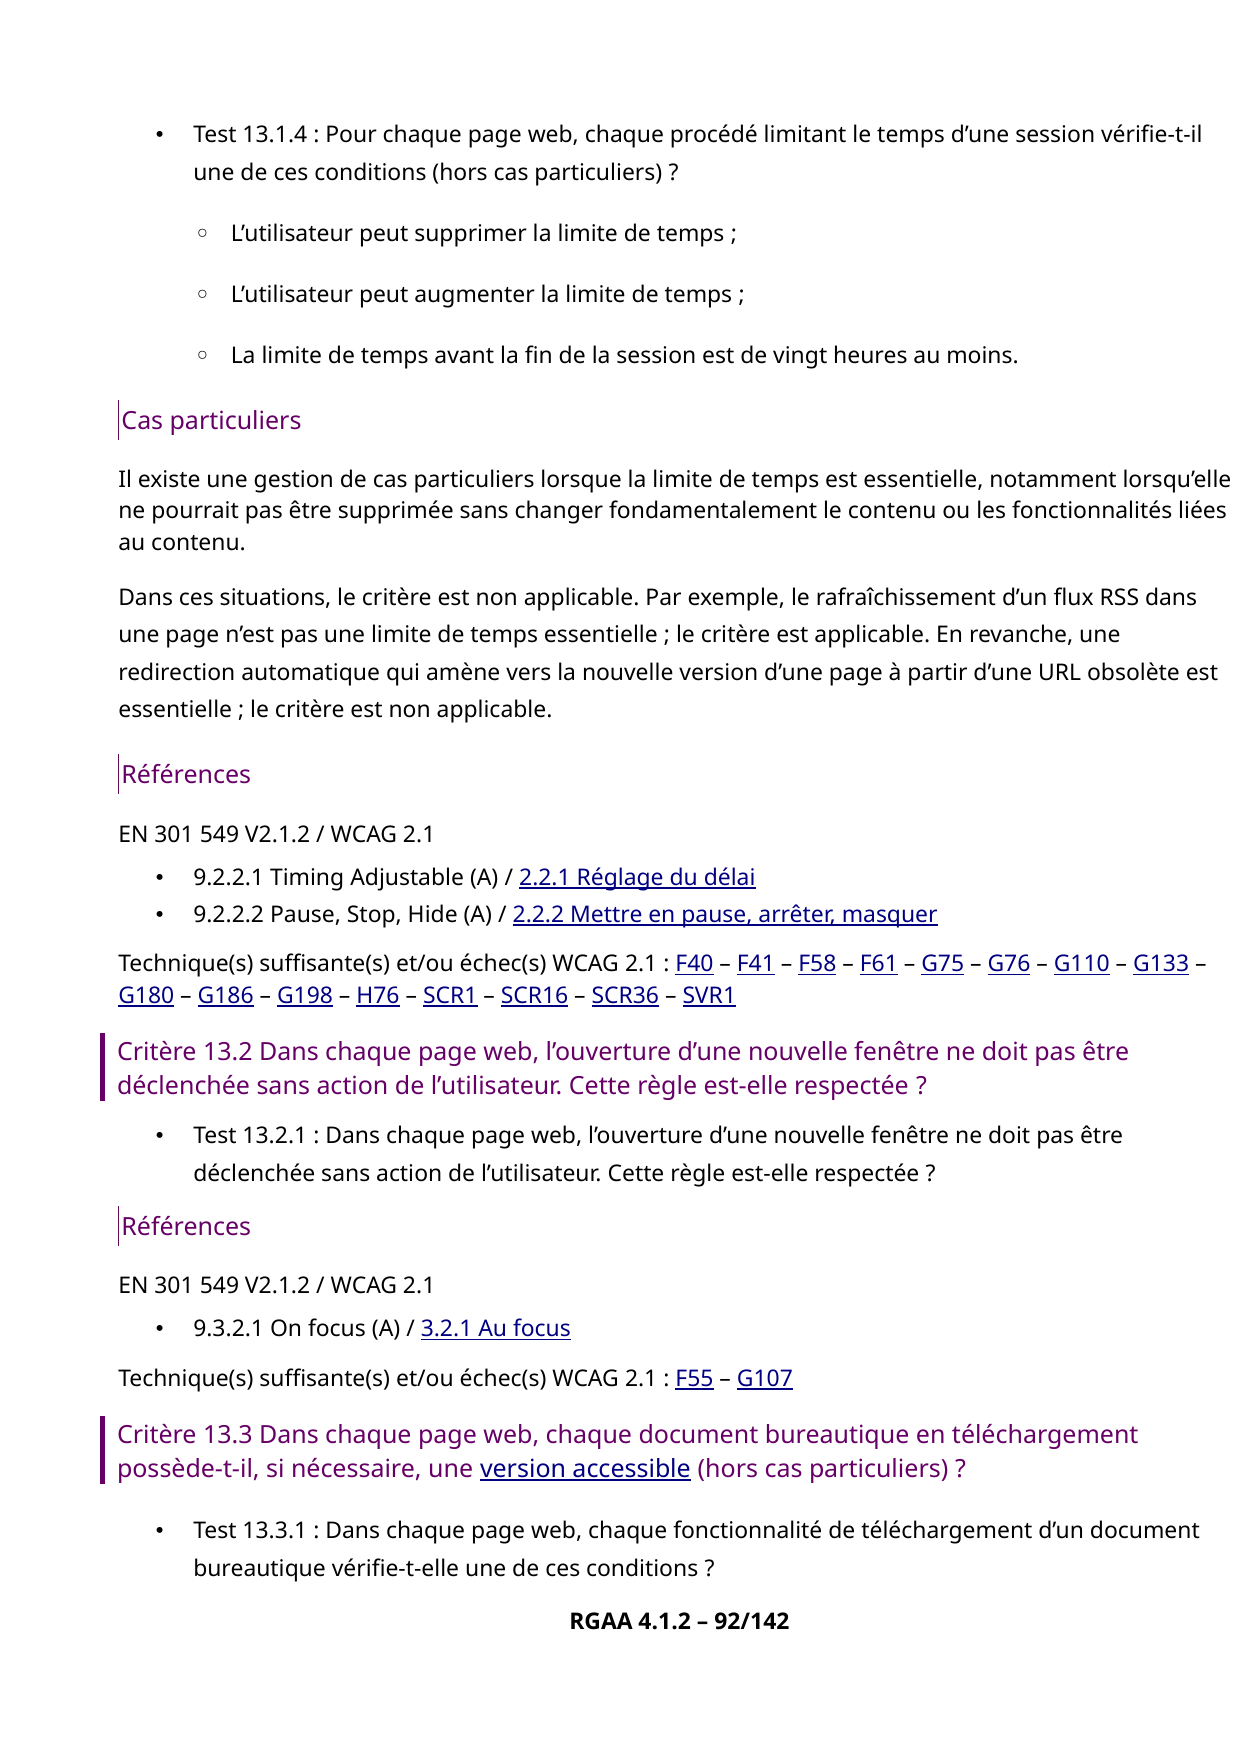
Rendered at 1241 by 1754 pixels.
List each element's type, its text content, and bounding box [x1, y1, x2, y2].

subtitle Références [119, 1206, 1240, 1246]
list L’utilisateur peut augmenter la limite de temps ; [193, 278, 1240, 309]
text Technique(s) suffisante(s) et/ou échec(s) WCAG 2.1 : F55 – G107 [118, 1362, 1240, 1393]
subtitle Références [119, 754, 1240, 794]
text Technique(s) suffisante(s) et/ou échec(s) WCAG 2.1 : F40 – F41 – F58 – F61 – G75 – G76 – G110 – G133 – G180 – G186 – G198 – H76 – SCR1 – SCR16 – SCR36 – SVR1 [118, 947, 1240, 1010]
list L’utilisateur peut supprimer la limite de temps ; [193, 217, 1240, 248]
text Il existe une gestion de cas particuliers lorsque la limite de temps est essentielle, notamment lorsqu’elle ne pourrait pas être supprimée sans changer fondamentalement le contenu ou les fonctionnalités liées au contenu. [118, 463, 1240, 557]
list Test 13.2.1 : Dans chaque page web, l’ouverture d’une nouvelle fenêtre ne doit pas être déclenchée sans action de l’utilisateur. Cette règle est-elle respectée ? [156, 1119, 1240, 1188]
list 9.3.2.1 On focus (A) / 3.2.1 Au focus [156, 1312, 1240, 1344]
subtitle Cas particuliers [119, 400, 1240, 440]
subtitle Critère 13.2 Dans chaque page web, l’ouverture d’une nouvelle fenêtre ne doit pas être déclenchée sans action de l’utilisateur. Cette règle est-elle respectée ? [105, 1033, 1240, 1101]
list 9.2.2.2 Pause, Stop, Hide (A) / 2.2.2 Mettre en pause, arrêter, masquer [156, 898, 1240, 929]
text EN 301 549 V2.1.2 / WCAG 2.1 [118, 817, 1240, 849]
text Dans ces situations, le critère est non applicable. Par exemple, le rafraîchissement d’un flux RSS dans une page n’est pas une limite de temps essentielle ; le critère est applicable. En revanche, une redirection automatique qui amène vers la nouvelle version d’une page à partir d’une URL obsolète est essentielle ; le critère est non applicable. [118, 581, 1240, 724]
list La limite de temps avant la fin de la session est de vingt heures au moins. [193, 339, 1240, 370]
list Test 13.3.1 : Dans chaque page web, chaque fonctionnalité de téléchargement d’un document bureautique vérifie-t-elle une de ces conditions ? [156, 1514, 1240, 1583]
text EN 301 549 V2.1.2 / WCAG 2.1 [118, 1269, 1240, 1301]
subtitle Critère 13.3 Dans chaque page web, chaque document bureautique en téléchargement possède-t-il, si nécessaire, une version accessible (hors cas particuliers) ? [105, 1416, 1240, 1484]
list 9.2.2.1 Timing Adjustable (A) / 2.2.1 Réglage du délai [156, 861, 1240, 892]
list Test 13.1.4 : Pour chaque page web, chaque procédé limitant le temps d’une session vérifie-t-il une de ces conditions (hors cas particuliers) ? [156, 118, 1240, 187]
